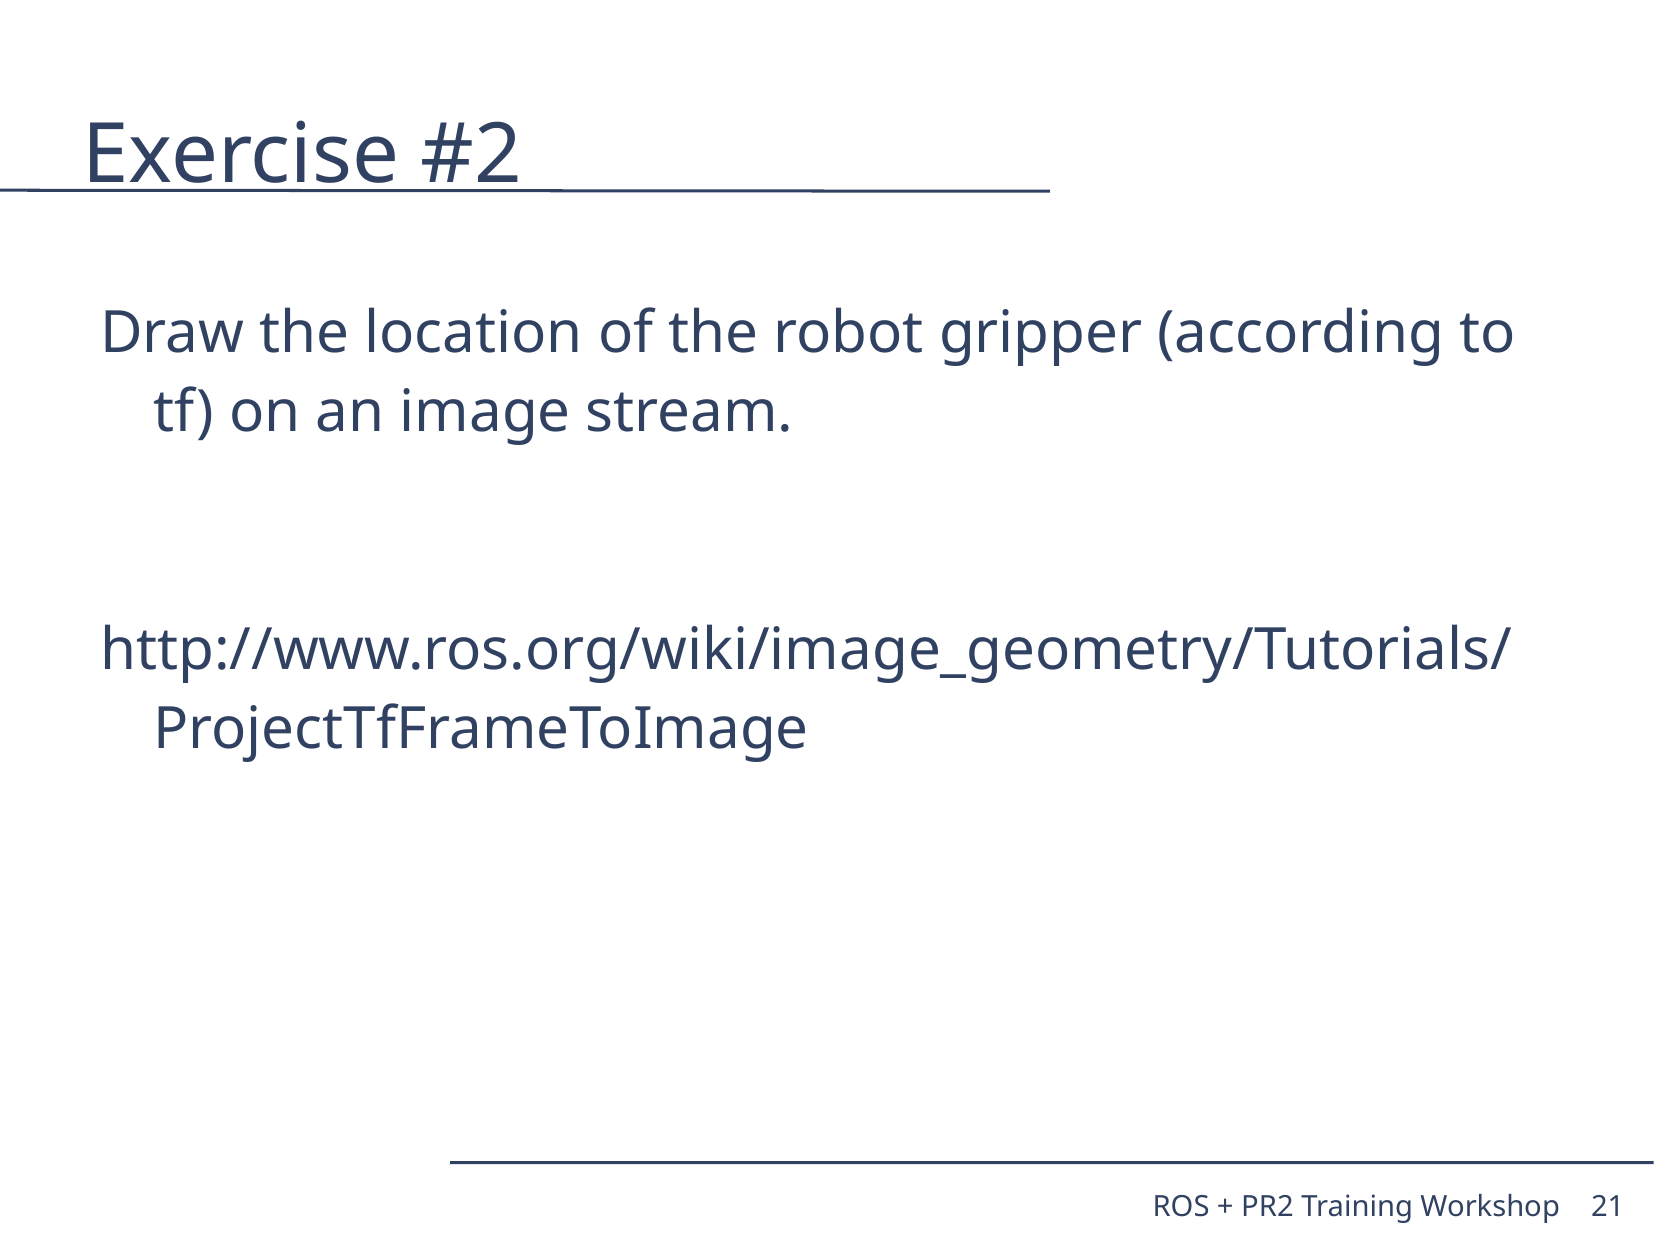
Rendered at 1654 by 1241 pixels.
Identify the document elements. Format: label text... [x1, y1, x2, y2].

title Exercise #2 [82, 75, 1571, 226]
list Draw the location of the robot gripper (according to tf) on an image stream. http://www.ros.org/wiki/image_geometry/Tutorials/ProjectTfFrameToImage [82, 290, 1571, 1109]
